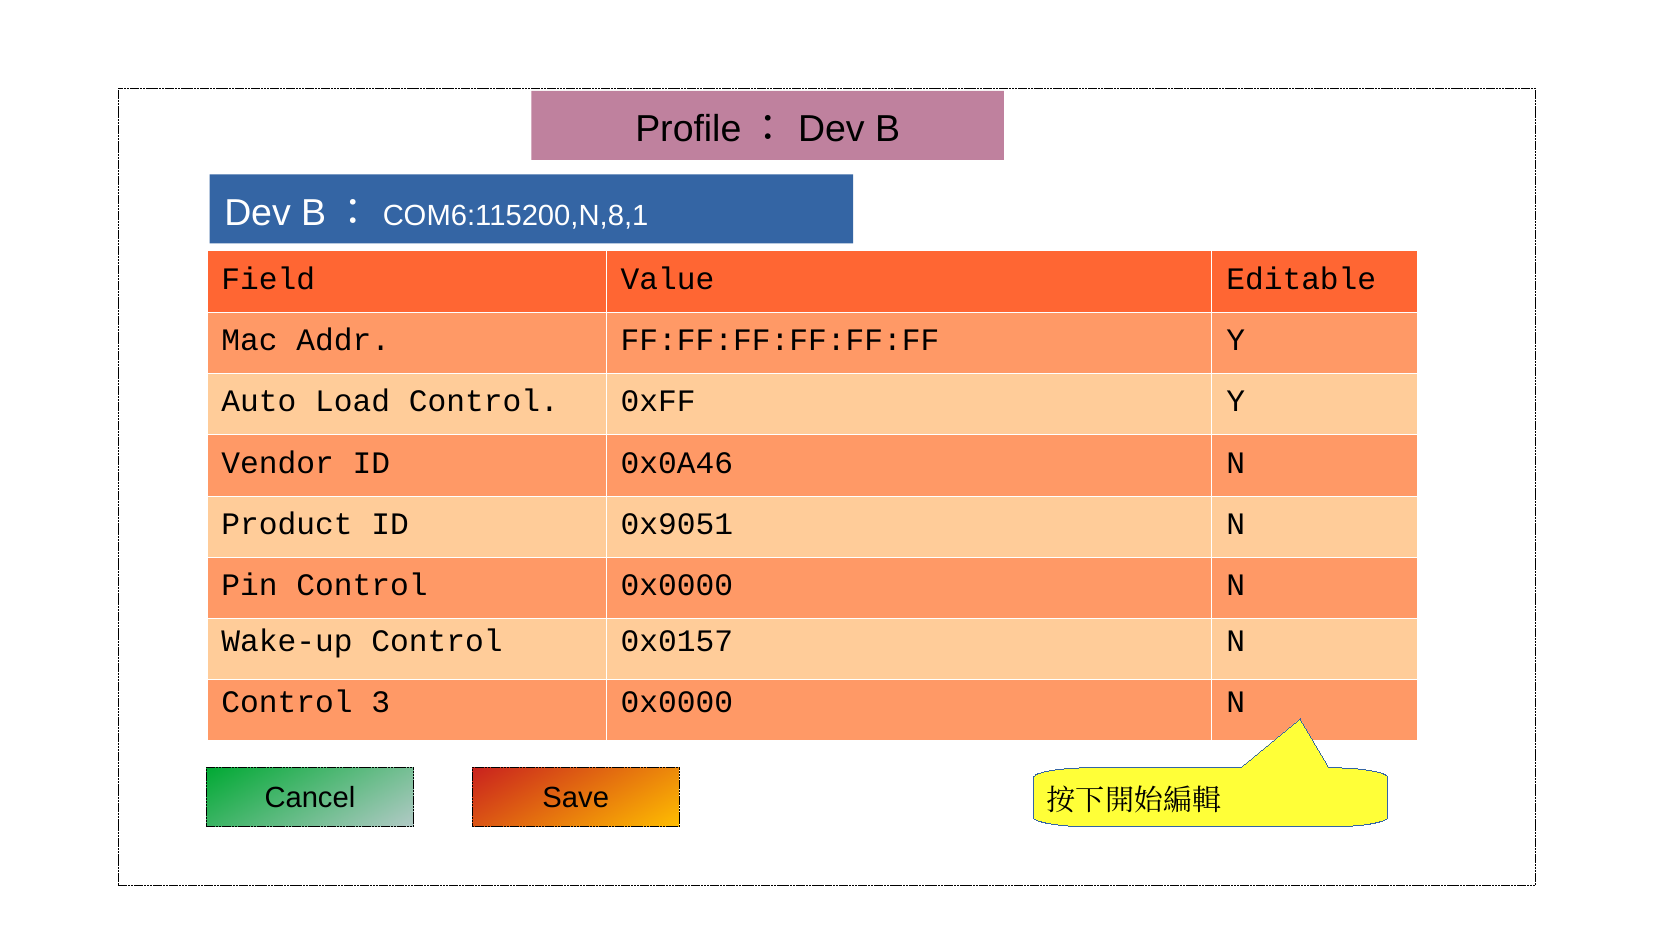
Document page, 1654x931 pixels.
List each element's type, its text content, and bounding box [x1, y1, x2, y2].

table_cell N [1212, 558, 1417, 618]
table_header Value [607, 251, 1211, 312]
table_header Editable [1212, 251, 1417, 312]
table_cell 0x0000 [607, 558, 1211, 618]
table_cell Auto Load Control. [208, 374, 606, 434]
table_cell Product ID [208, 497, 606, 557]
table_cell Mac Addr. [208, 313, 606, 373]
table_cell N [1212, 619, 1417, 679]
table_cell Control 3 [208, 680, 606, 740]
table_cell Wake-up Control [208, 619, 606, 679]
text_box Cancel [206, 767, 414, 827]
table_cell N [1212, 435, 1417, 496]
table_header Field [208, 251, 606, 312]
table_cell Y [1212, 374, 1417, 434]
text_box Dev B：COM6:115200,N,8,1 [209, 174, 854, 244]
table_cell Y [1212, 313, 1417, 373]
table_cell 0xFF [607, 374, 1211, 434]
table_cell Vendor ID [208, 435, 606, 496]
text_box 按下開始編輯 [1033, 718, 1388, 827]
table_cell N [1212, 497, 1417, 557]
table_cell 0x0A46 [607, 435, 1211, 496]
text_box Save [472, 767, 680, 827]
text_box Profile：Dev B [531, 90, 1004, 160]
table_cell 0x0157 [607, 619, 1211, 679]
table_cell 0x0000 [607, 680, 1211, 740]
table_cell 0x9051 [607, 497, 1211, 557]
table_cell Pin Control [208, 558, 606, 618]
table_cell FF:FF:FF:FF:FF:FF [607, 313, 1211, 373]
table_cell N [1212, 680, 1417, 740]
